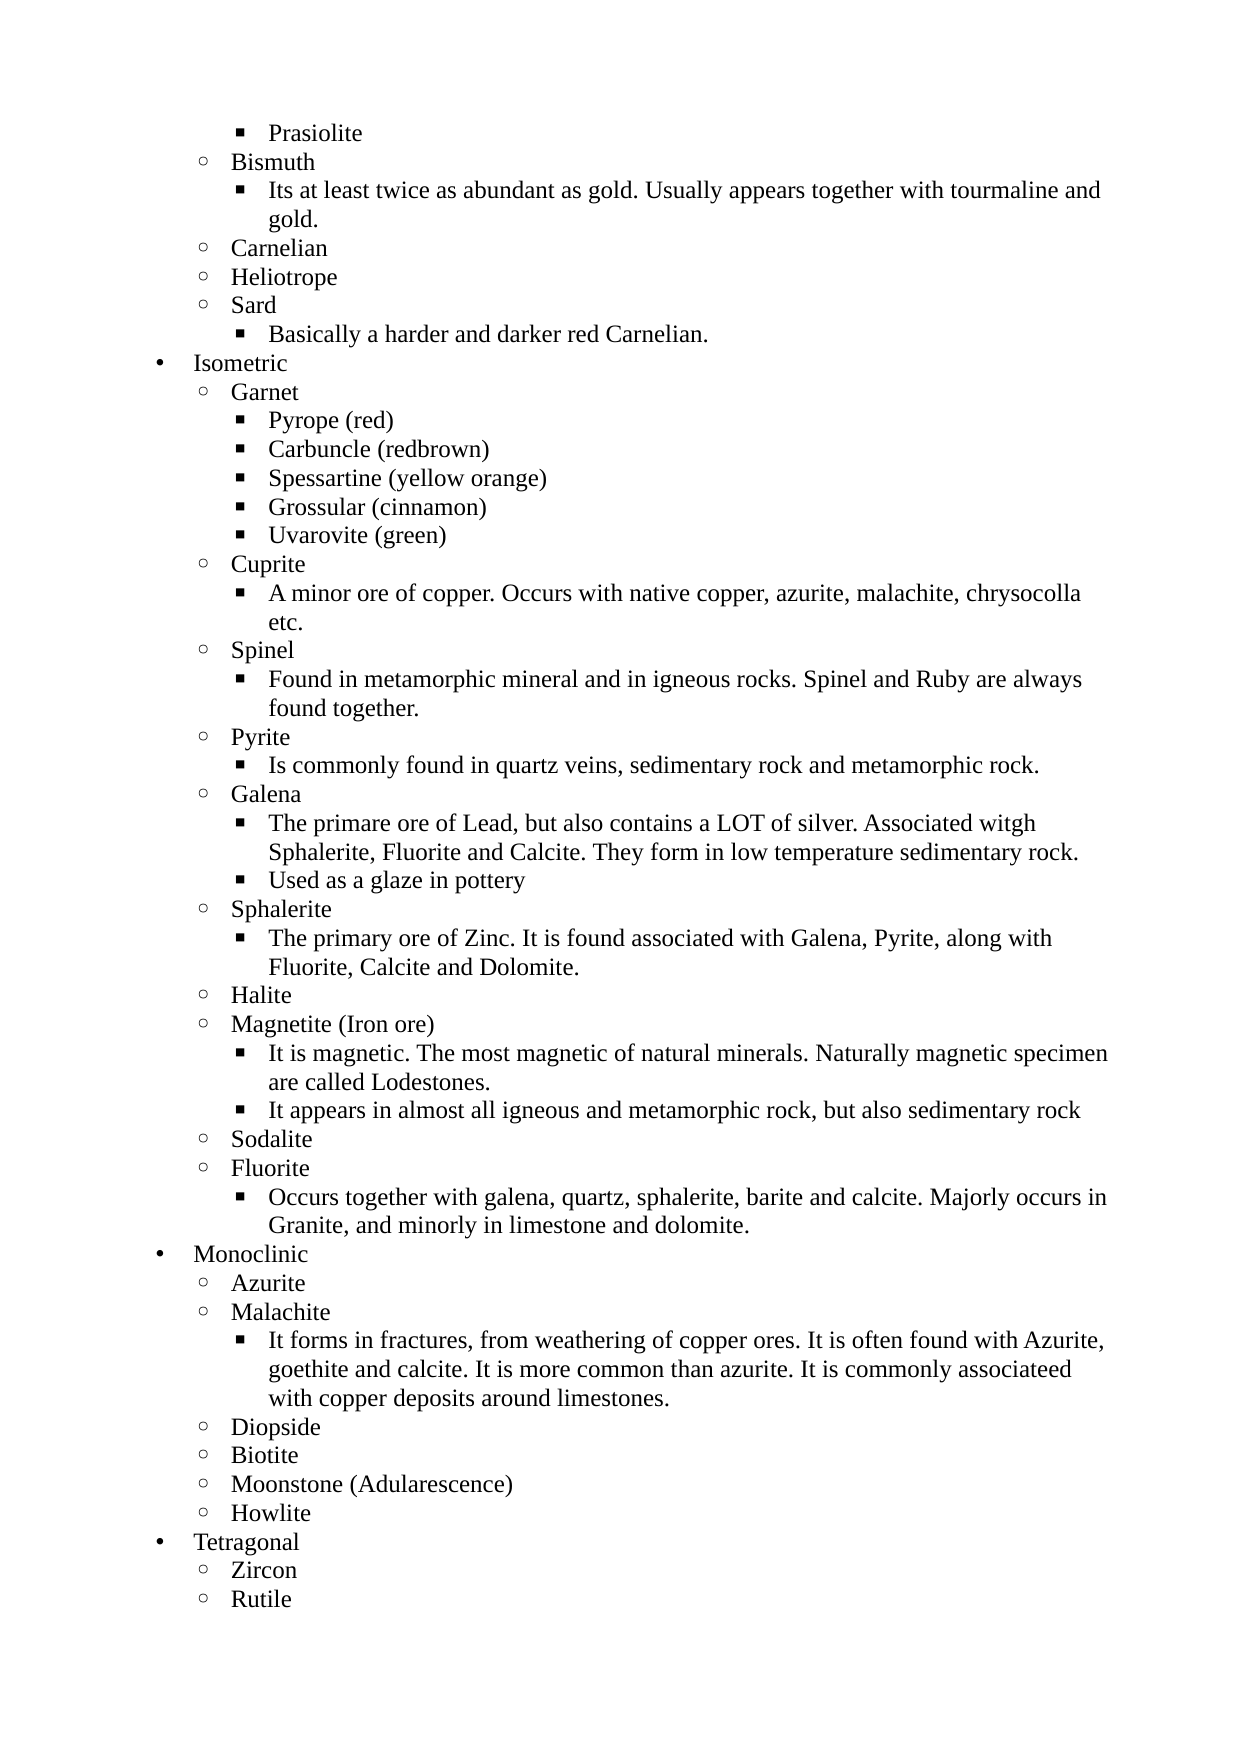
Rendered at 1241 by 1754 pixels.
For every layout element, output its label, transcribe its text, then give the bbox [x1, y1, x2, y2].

list Used as a glaze in pottery [231, 866, 1122, 894]
list Howlite [193, 1498, 1122, 1527]
list Tetragonal [156, 1527, 1122, 1556]
list Prasiolite [231, 118, 1122, 147]
list Isometric [156, 348, 1122, 377]
list The primare ore of Lead, but also contains a LOT of silver. Associated witgh Sphalerite, Fluorite and Calcite. They form in low temperature sedimentary rock. [231, 808, 1122, 866]
list Magnetite (Iron ore) [193, 1009, 1122, 1038]
list Grossular (cinnamon) [231, 492, 1122, 521]
list Rutile [193, 1584, 1122, 1613]
list Azurite [193, 1268, 1122, 1297]
list Diopside [193, 1412, 1122, 1441]
list Sphalerite [193, 894, 1122, 923]
list Galena [193, 779, 1122, 808]
list Is commonly found in quartz veins, sedimentary rock and metamorphic rock. [231, 751, 1122, 779]
list Spinel [193, 636, 1122, 664]
list Pyrite [193, 722, 1122, 751]
list Halite [193, 981, 1122, 1009]
list It appears in almost all igneous and metamorphic rock, but also sedimentary rock [231, 1096, 1122, 1124]
list The primary ore of Zinc. It is found associated with Galena, Pyrite, along with Fluorite, Calcite and Dolomite. [231, 923, 1122, 981]
list It is magnetic. The most magnetic of natural minerals. Naturally magnetic specimen are called Lodestones. [231, 1038, 1122, 1096]
list Uvarovite (green) [231, 521, 1122, 549]
list Biotite [193, 1441, 1122, 1469]
list Cuprite [193, 549, 1122, 578]
list Its at least twice as abundant as gold. Usually appears together with tourmaline and gold. [231, 176, 1122, 233]
list Monoclinic [156, 1239, 1122, 1268]
list Sodalite [193, 1124, 1122, 1153]
list Occurs together with galena, quartz, sphalerite, barite and calcite. Majorly occurs in Granite, and minorly in limestone and dolomite. [231, 1182, 1122, 1239]
list Basically a harder and darker red Carnelian. [231, 319, 1122, 348]
list A minor ore of copper. Occurs with native copper, azurite, malachite, chrysocolla etc. [231, 578, 1122, 636]
list Garnet [193, 377, 1122, 406]
list Spessartine (yellow orange) [231, 463, 1122, 492]
list It forms in fractures, from weathering of copper ores. It is often found with Azurite, goethite and calcite. It is more common than azurite. It is commonly associateed with copper deposits around limestones. [231, 1326, 1122, 1412]
list Carbuncle (redbrown) [231, 434, 1122, 463]
list Malachite [193, 1297, 1122, 1326]
list Found in metamorphic mineral and in igneous rocks. Spinel and Ruby are always found together. [231, 664, 1122, 722]
list Sard [193, 291, 1122, 319]
list Pyrope (red) [231, 406, 1122, 434]
list Heliotrope [193, 262, 1122, 291]
list Moonstone (Adularescence) [193, 1469, 1122, 1498]
list Zircon [193, 1556, 1122, 1584]
list Carnelian [193, 233, 1122, 262]
list Bismuth [193, 147, 1122, 176]
list Fluorite [193, 1153, 1122, 1182]
